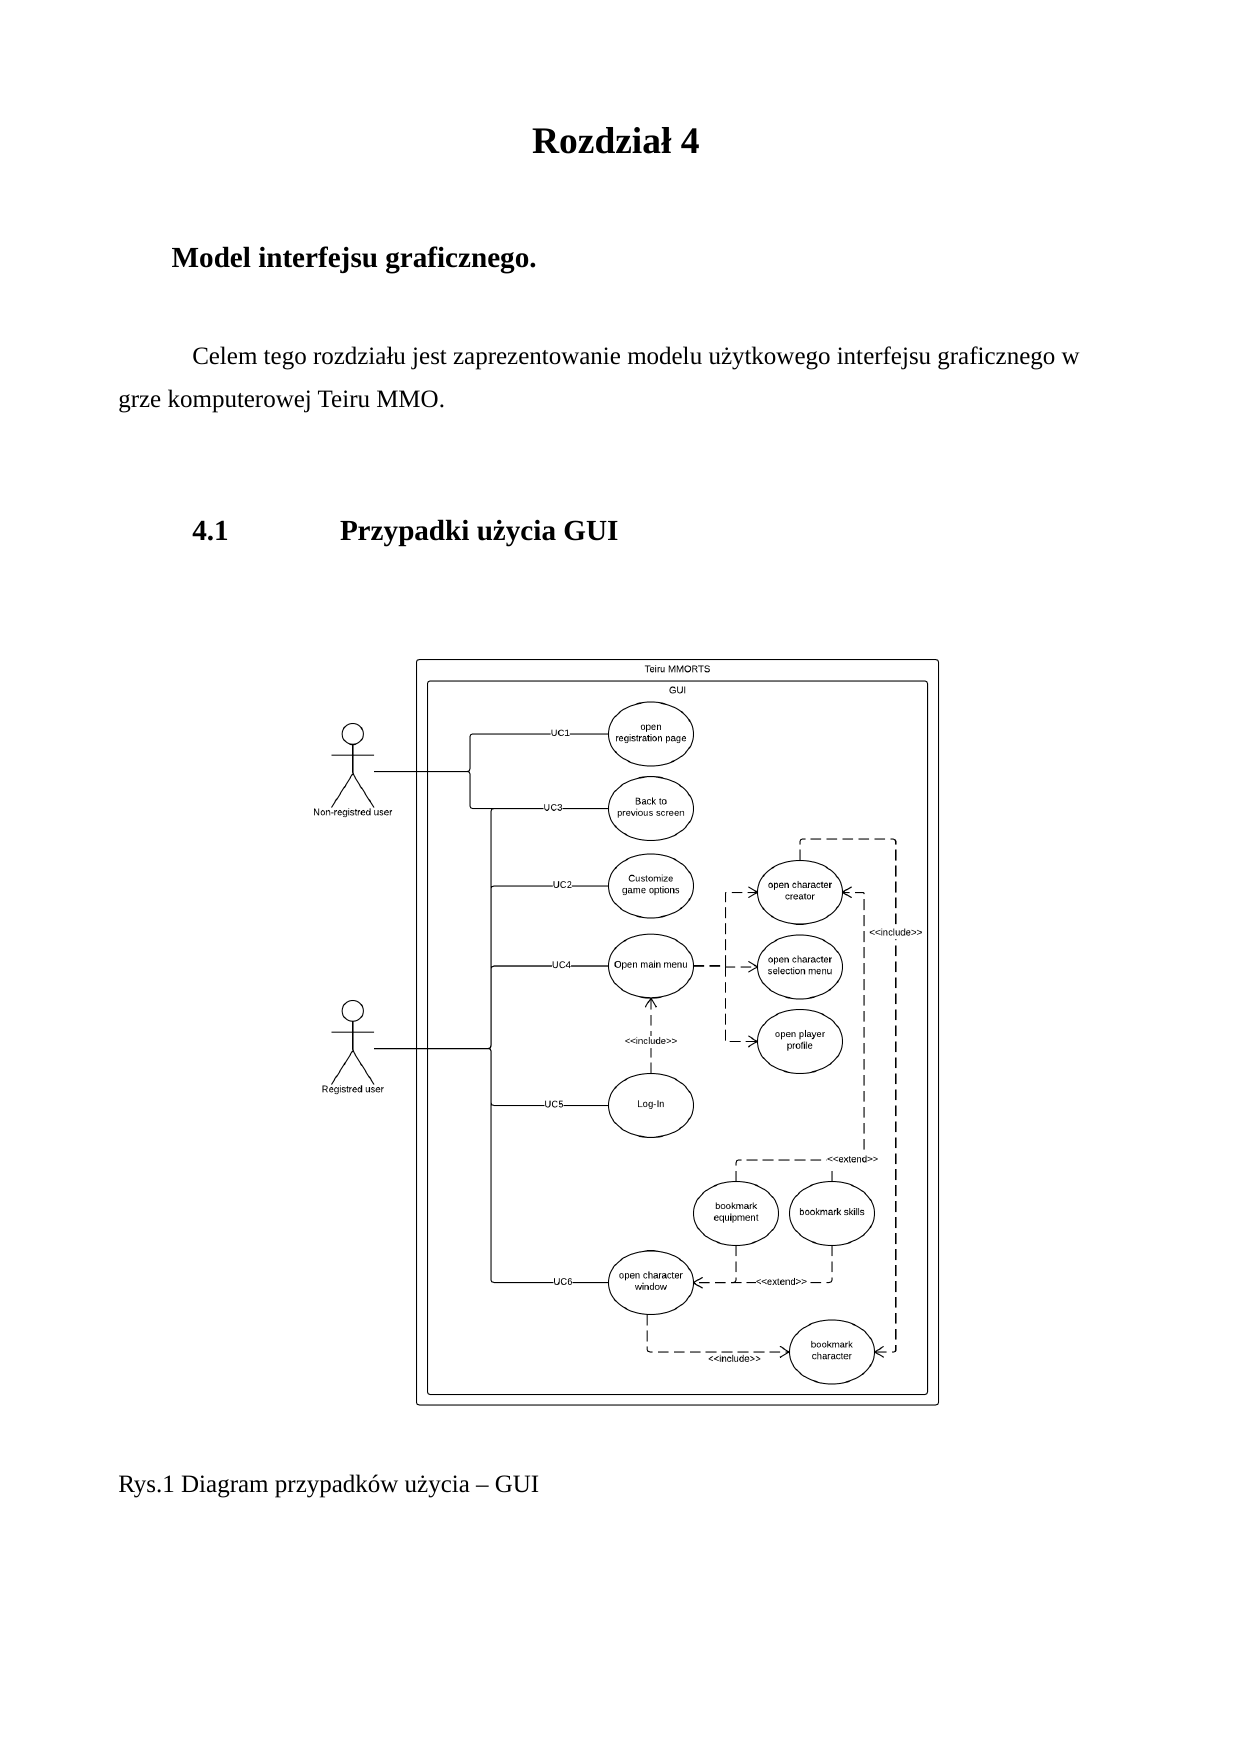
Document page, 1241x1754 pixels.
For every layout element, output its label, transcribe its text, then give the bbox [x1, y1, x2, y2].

text Rys.1 Diagram przypadków użycia – GUI [118, 1455, 1122, 1498]
text Rozdział 4 [118, 118, 1122, 161]
text 4.1 Przypadki użycia GUI [118, 513, 1122, 547]
text Model interfejsu graficznego. [118, 240, 1122, 274]
text Celem tego rozdziału jest zaprezentowanie modelu użytkowego interfejsu graficznego w grze komputerowej Teiru MMO. [118, 341, 1122, 413]
picture [246, 606, 994, 1455]
